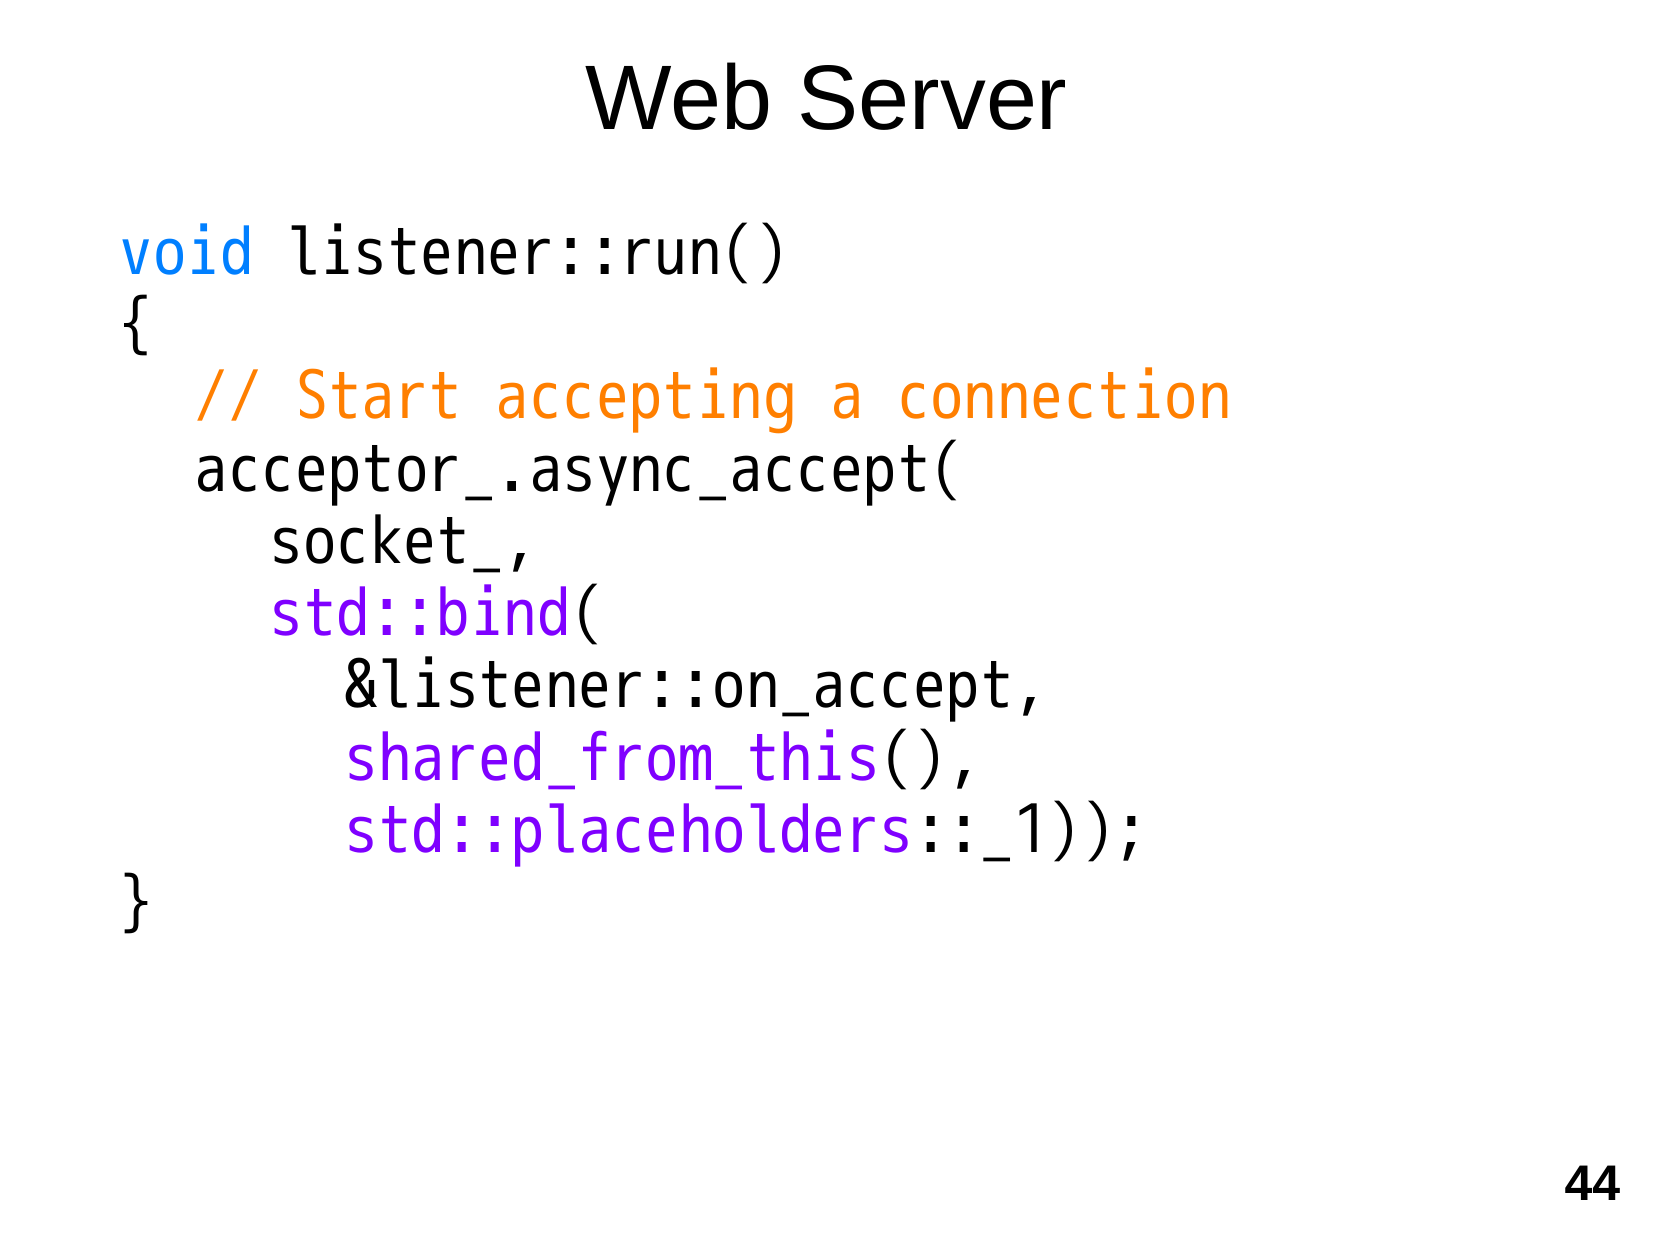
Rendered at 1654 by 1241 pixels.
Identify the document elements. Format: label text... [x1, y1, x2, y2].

text_box void listener::run() { // Start accepting a connection acceptor_.async_accept( socket_, std::bind( &listener::on_accept, shared_from_this(), std::placeholders::_1)); } [104, 210, 1575, 948]
title Web Server [82, 15, 1571, 181]
